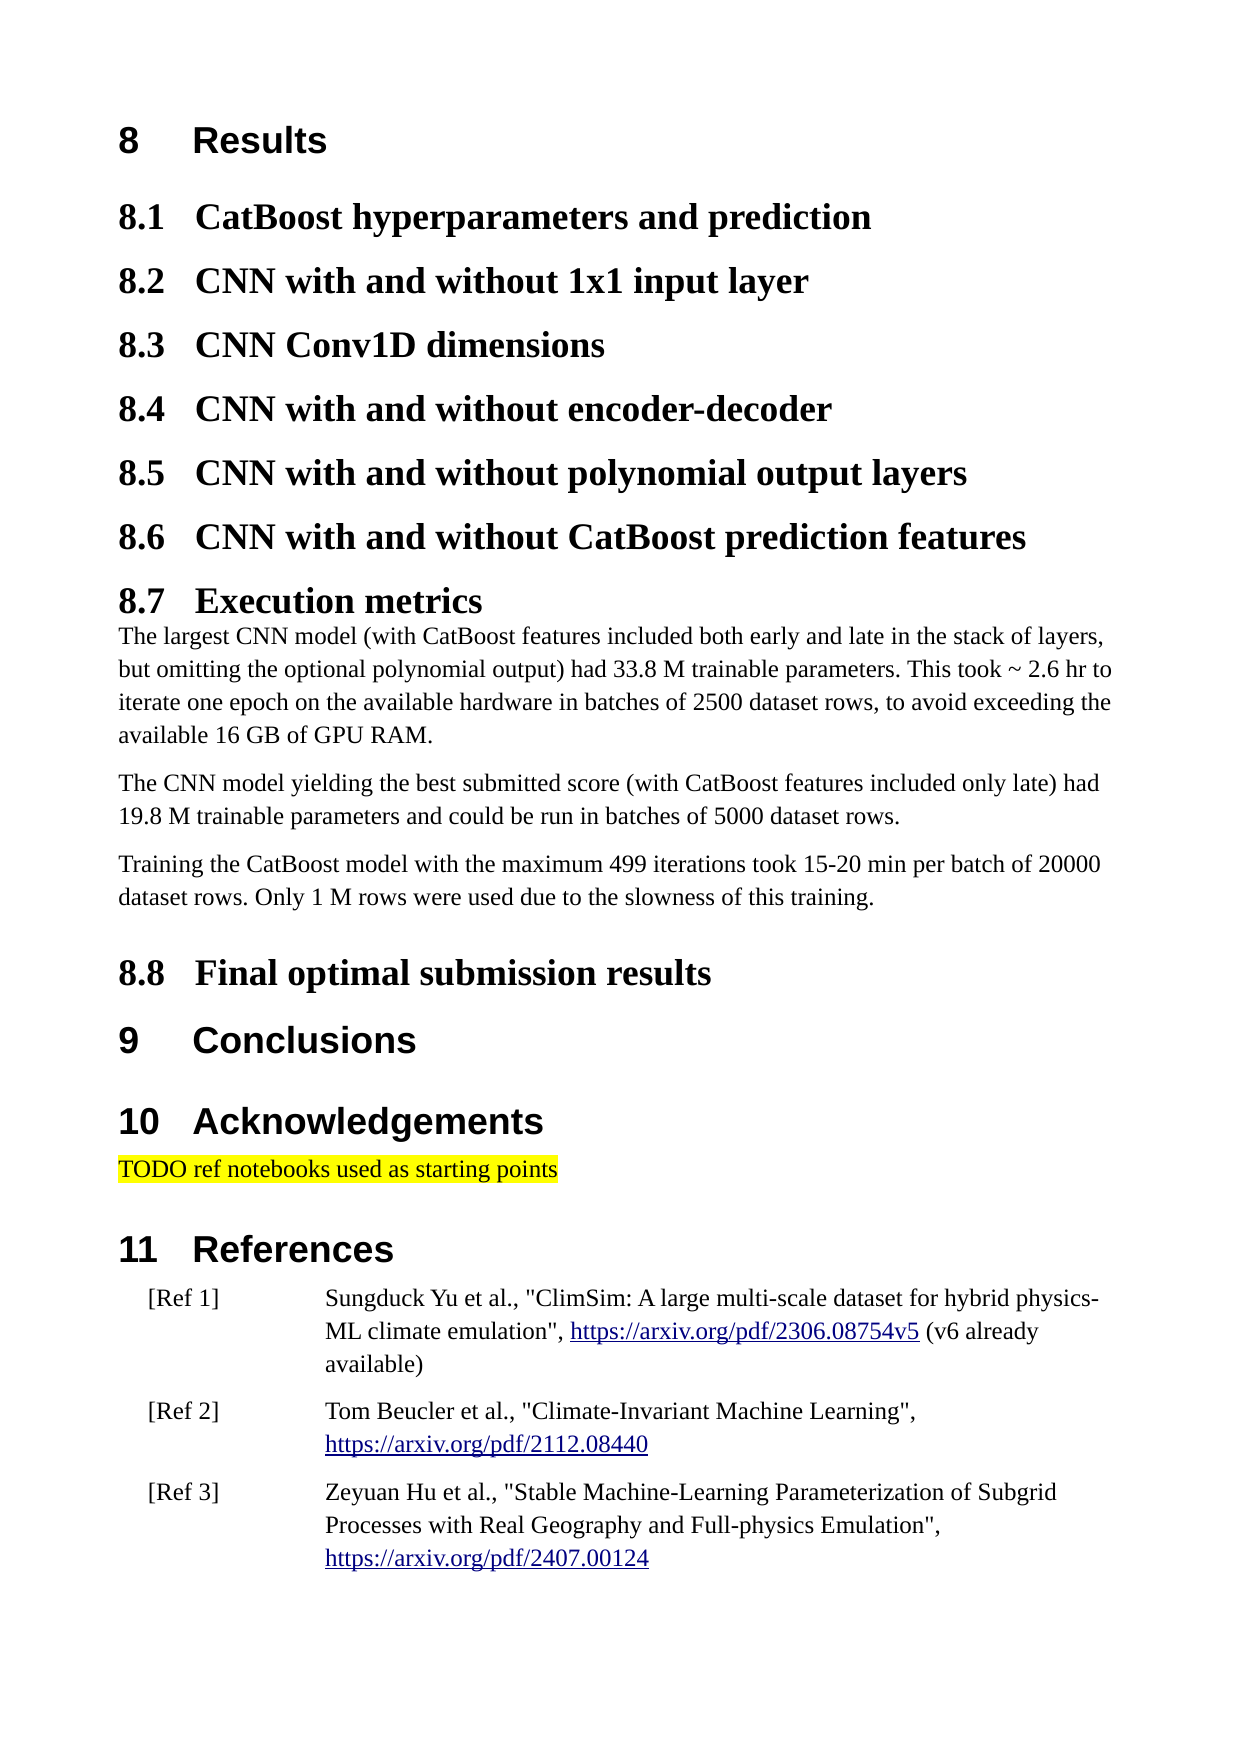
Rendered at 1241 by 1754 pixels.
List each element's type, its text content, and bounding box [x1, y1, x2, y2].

subtitle CNN with and without polynomial output layers [118, 450, 1122, 493]
subtitle CatBoost hyperparameters and prediction [118, 194, 1122, 238]
subtitle CNN with and without 1x1 input layer [118, 258, 1122, 302]
list Tom Beucler et al., "Climate-Invariant Machine Learning", https://arxiv.org/pdf/2112.08440 [148, 1396, 1122, 1458]
subtitle CNN with and without encoder-decoder [118, 386, 1122, 429]
subtitle Results [118, 118, 1122, 161]
list Sungduck Yu et al., "ClimSim: A large multi-scale dataset for hybrid physics-ML climate emulation", https://arxiv.org/pdf/2306.08754v5 (v6 already available) [148, 1283, 1122, 1378]
text The largest CNN model (with CatBoost features included both early and late in the stack of layers, but omitting the optional polynomial output) had 33.8 M trainable parameters. This took ~ 2.6 hr to iterate one epoch on the available hardware in batches of 2500 dataset rows, to avoid exceeding the available 16 GB of GPU RAM. [118, 621, 1122, 749]
subtitle Conclusions [118, 1018, 1122, 1061]
text TODO ref notebooks used as starting points [118, 1154, 1122, 1183]
text The CNN model yielding the best submitted score (with CatBoost features included only late) had 19.8 M trainable parameters and could be run in batches of 5000 dataset rows. [118, 768, 1122, 830]
subtitle Acknowledgements [118, 1099, 1122, 1142]
subtitle CNN Conv1D dimensions [118, 322, 1122, 366]
subtitle Execution metrics [118, 578, 1122, 621]
list Zeyuan Hu et al., "Stable Machine-Learning Parameterization of Subgrid Processes with Real Geography and Full-physics Emulation", https://arxiv.org/pdf/2407.00124 [148, 1477, 1122, 1572]
text Training the CatBoost model with the maximum 499 iterations took 15-20 min per batch of 20000 dataset rows. Only 1 M rows were used due to the slowness of this training. [118, 849, 1122, 911]
subtitle Final optimal submission results [118, 950, 1122, 993]
subtitle CNN with and without CatBoost prediction features [118, 514, 1122, 557]
subtitle References [118, 1227, 1122, 1270]
